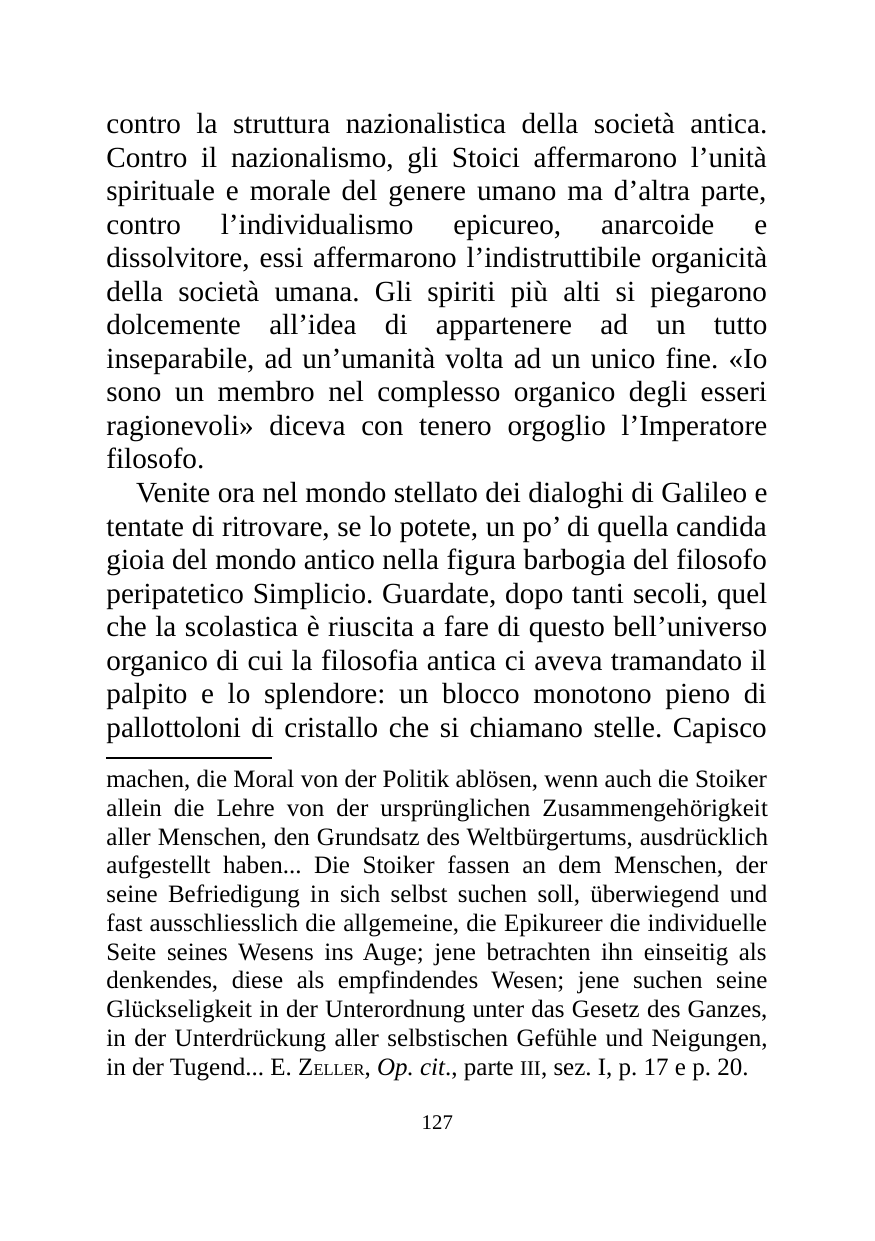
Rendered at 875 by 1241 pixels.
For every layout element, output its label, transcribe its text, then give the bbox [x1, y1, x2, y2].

text Venite ora nel mondo stellato dei dialoghi di Galileo e tentate di ritrovare, se lo potete, un po’ di quella candida gioia del mondo antico nella figura barbogia del filosofo peripatetico Simplicio. Guardate, dopo tanti secoli, quel che la scolastica è riuscita a fare di questo bell’universo organico di cui la filosofia antica ci aveva tramandato il palpito e lo splendore: un blocco monotono pieno di pallottoloni di cristallo che si chiamano stelle. Capisco [106, 475, 768, 743]
text machen, die Moral von der Politik ablösen, wenn auch die Stoiker allein die Lehre von der ursprünglichen Zusammengehörigkeit aller Menschen, den Grundsatz des Weltbürgertums, ausdrücklich aufgestellt haben... Die Stoiker fassen an dem Menschen, der seine Befriedigung in sich selbst suchen soll, überwiegend und fast ausschliesslich die allgemeine, die Epikureer die individuelle Seite seines Wesens ins Auge; jene betrachten ihn einseitig als denkendes, diese als empfindendes Wesen; jene suchen seine Glückseligkeit in der Unterordnung unter das Gesetz des Ganzes, in der Unterdrückung aller selbstischen Gefühle und Neigungen, in der Tugend... E. Zeller, Op. cit., parte III, sez. I, p. 17 e p. 20. [106, 764, 768, 1080]
text contro la struttura nazionalistica della società antica. Contro il nazionalismo, gli Stoici affermarono l’unità spirituale e morale del genere umano ma d’altra parte, contro l’individualismo epicureo, anarcoide e dissolvitore, essi affermarono l’indistruttibile organicità della società umana. Gli spiriti più alti si piegarono dolcemente all’idea di appartenere ad un tutto inseparabile, ad un’umanità volta ad un unico fine. «Io sono un membro nel complesso organico degli esseri ragionevoli» diceva con tenero orgoglio l’Imperatore filosofo. [106, 106, 768, 475]
